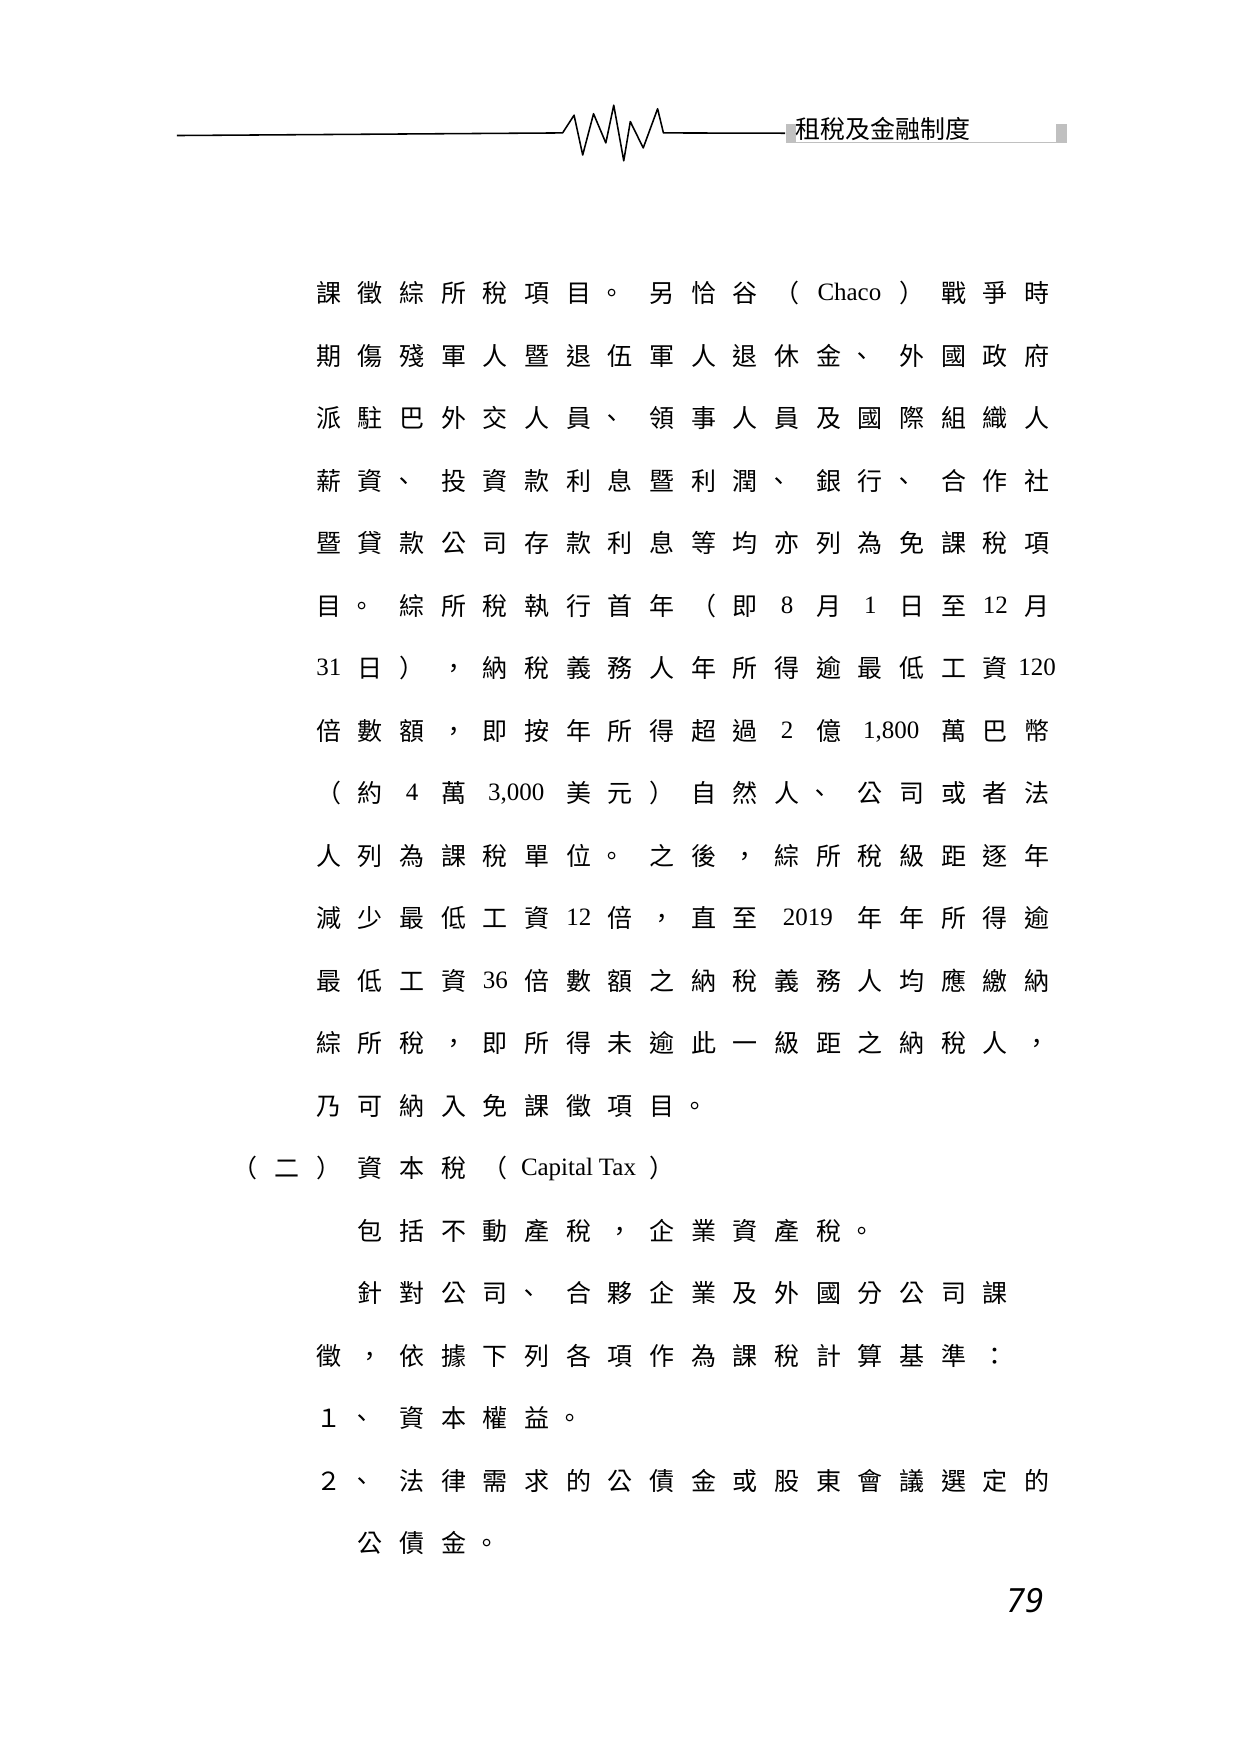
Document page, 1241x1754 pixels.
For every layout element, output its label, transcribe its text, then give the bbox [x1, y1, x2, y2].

text ２、法律需求的公債金或股東會議選定的公債金。 [281, 1438, 1058, 1563]
text （二）資本稅（Capital Tax） [207, 1125, 1058, 1188]
text 課徵綜所稅項目。另恰谷（Chaco）戰爭時期傷殘軍人暨退伍軍人退休金、外國政府派駐巴外交人員、領事人員及國際組織人薪資、投資款利息暨利潤、銀行、合作社暨貸款公司存款利息等均亦列為免課稅項目。綜所稅執行首年（即8月1日至12月31日），納稅義務人年所得逾最低工資120倍數額，即按年所得超過2億1,800萬巴幣（約4萬3,000美元）自然人、公司或者法人列為課稅單位。之後，綜所稅級距逐年減少最低工資12倍，直至2019年年所得逾最低工資36倍數額之納稅義務人均應繳納綜所稅，即所得未逾此一級距之納稅人，乃可納入免課徵項目。 [281, 250, 1058, 1125]
text 針對公司、合夥企業及外國分公司課徵，依據下列各項作為課稅計算基準： [281, 1250, 1058, 1375]
text １、資本權益。 [281, 1375, 1058, 1438]
text 包括不動產稅，企業資產稅。 [281, 1188, 1058, 1250]
